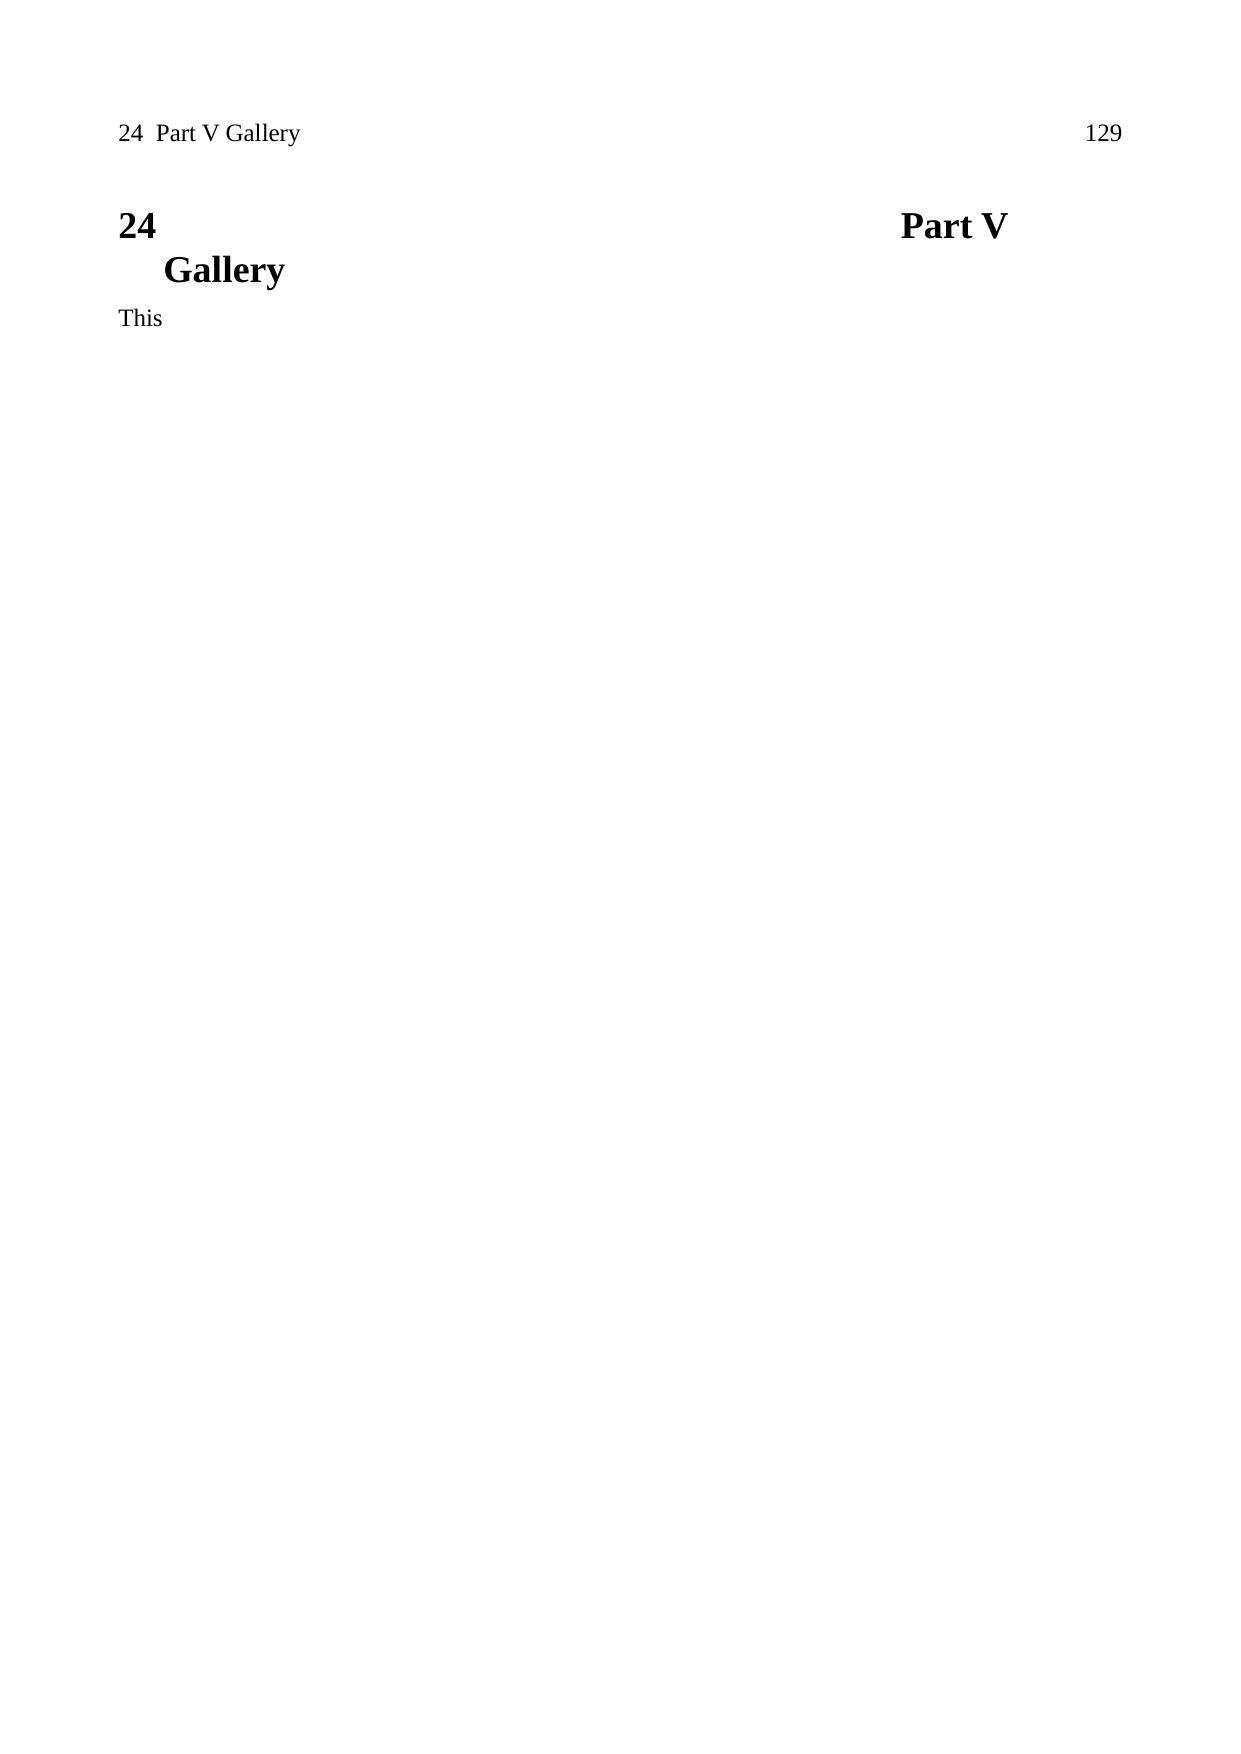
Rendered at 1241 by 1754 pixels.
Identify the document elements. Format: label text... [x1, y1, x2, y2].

text This [118, 303, 1122, 332]
subtitle Part V Gallery [118, 203, 1122, 290]
